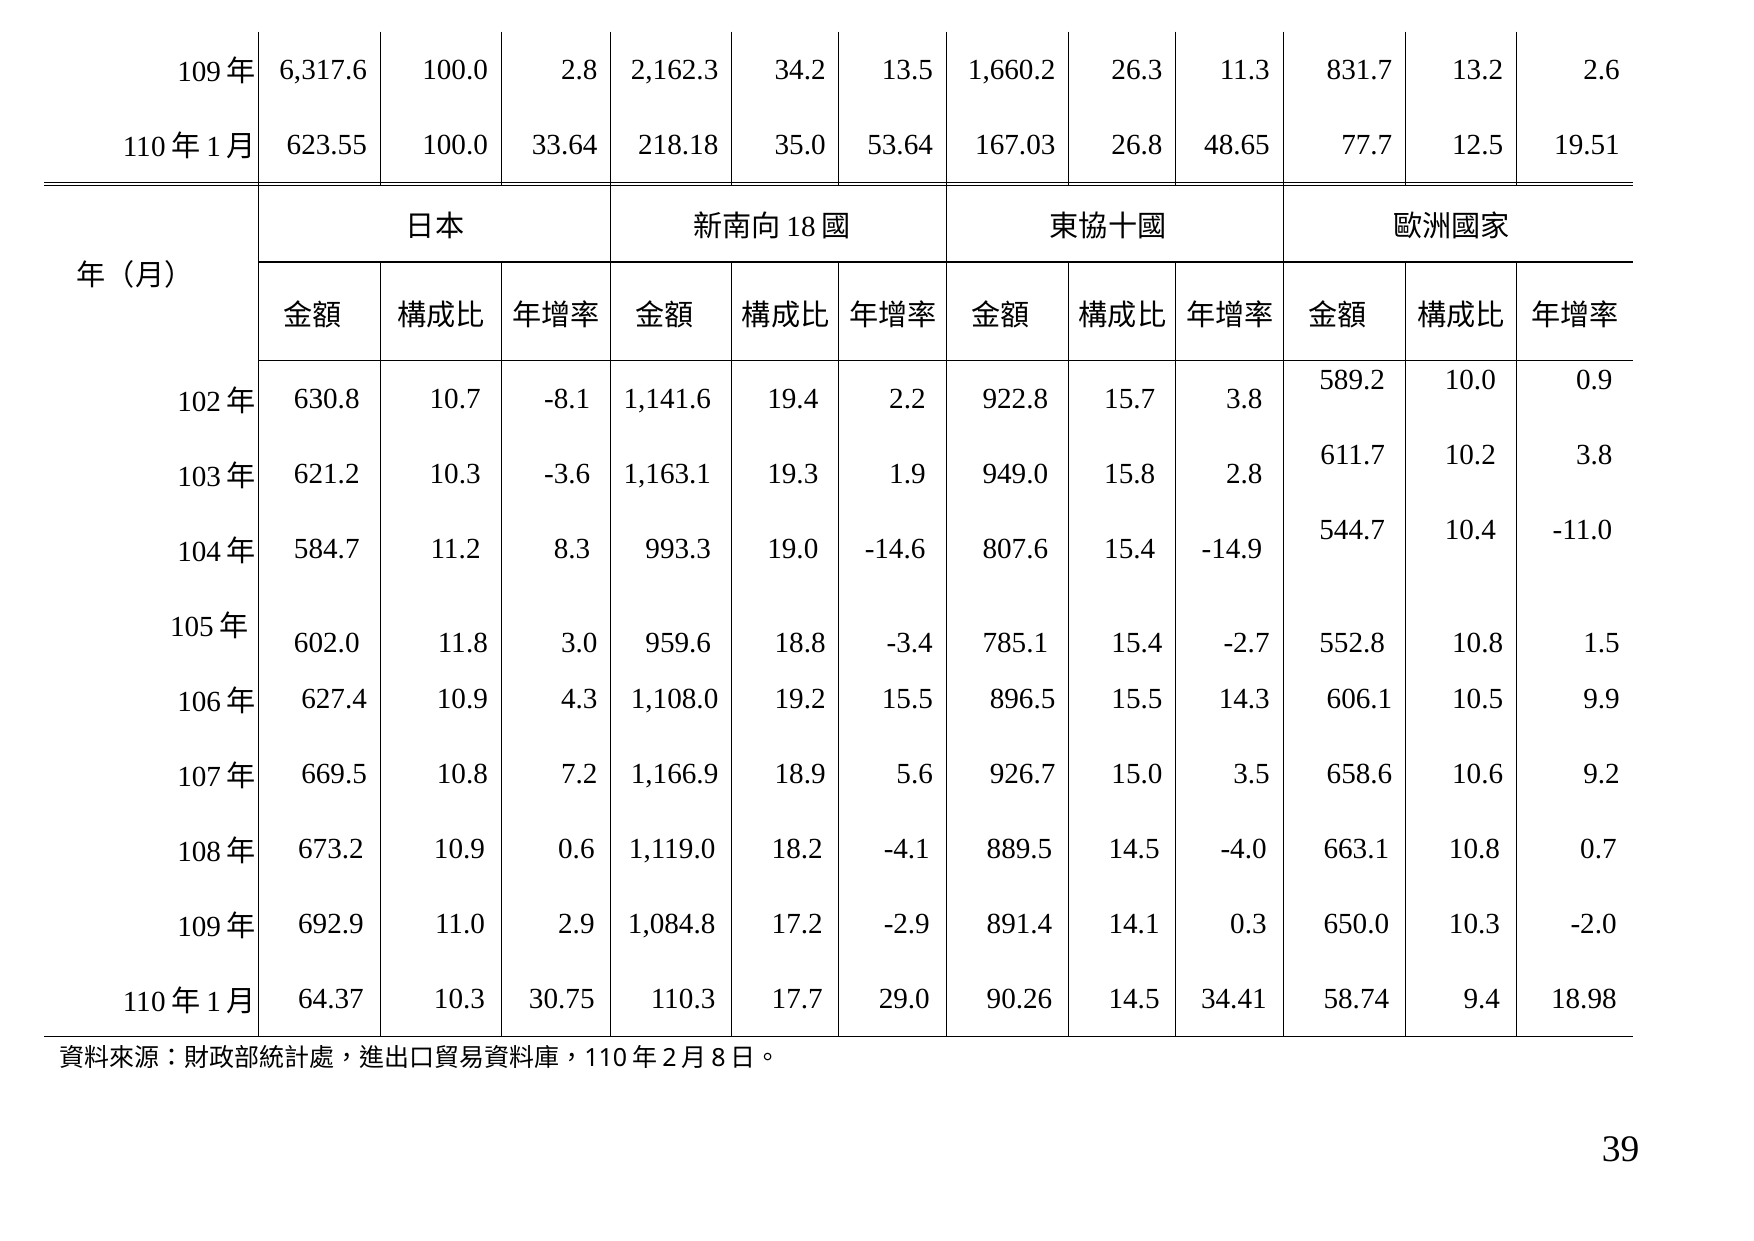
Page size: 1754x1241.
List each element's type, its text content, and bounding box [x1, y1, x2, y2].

table_cell 552.8 [1284, 586, 1405, 661]
table_cell 15.0 [1069, 736, 1175, 811]
table_cell 14.1 [1069, 886, 1175, 961]
table_cell 663.1 [1284, 811, 1405, 886]
table_cell 110年1月 [44, 107, 258, 182]
table_cell 589.2 [1284, 361, 1405, 436]
table_cell 26.8 [1069, 107, 1175, 182]
table_cell 669.5 [259, 736, 380, 811]
table_cell 1,163.1 [611, 436, 731, 511]
table_cell 10.8 [381, 736, 501, 811]
table_cell 53.64 [839, 107, 946, 182]
table_cell 807.6 [947, 511, 1068, 586]
table_cell 785.1 [947, 586, 1068, 661]
table_cell 77.7 [1284, 107, 1405, 182]
table_cell 64.37 [259, 961, 380, 1036]
table_cell 金額 [259, 263, 380, 360]
table_cell 1,166.9 [611, 736, 731, 811]
table_cell 889.5 [947, 811, 1068, 886]
table_cell 2.2 [839, 361, 946, 436]
table_cell 10.3 [381, 436, 501, 511]
table_cell 19.3 [732, 436, 838, 511]
table_cell 年（月） [44, 186, 258, 360]
table_cell 東協十國 [947, 186, 1283, 261]
table_cell 15.8 [1069, 436, 1175, 511]
table_cell 10.8 [1406, 811, 1516, 886]
table_cell 103年 [44, 436, 258, 511]
table_cell 1.5 [1517, 586, 1633, 661]
table_cell 3.5 [1176, 736, 1283, 811]
table_cell 15.5 [1069, 661, 1175, 736]
table_cell 18.9 [732, 736, 838, 811]
table_cell 658.6 [1284, 736, 1405, 811]
table_cell 621.2 [259, 436, 380, 511]
table_cell 35.0 [732, 107, 838, 182]
table_cell 10.8 [1406, 586, 1516, 661]
table_cell 10.4 [1406, 511, 1516, 586]
table_cell 13.5 [839, 32, 946, 107]
table_cell 14.5 [1069, 961, 1175, 1036]
table_cell 10.9 [381, 661, 501, 736]
table_cell 29.0 [839, 961, 946, 1036]
table_cell 10.0 [1406, 361, 1516, 436]
table_cell 2.6 [1517, 32, 1633, 107]
table_cell -3.4 [839, 586, 946, 661]
table_cell 1,141.6 [611, 361, 731, 436]
table_cell 15.5 [839, 661, 946, 736]
table_cell 30.75 [502, 961, 610, 1036]
table_cell 15.4 [1069, 586, 1175, 661]
table_cell 金額 [1284, 263, 1405, 360]
table_cell 15.4 [1069, 511, 1175, 586]
table_cell 18.2 [732, 811, 838, 886]
table_cell 金額 [611, 263, 731, 360]
table_cell 105年 [44, 586, 258, 661]
table_cell 10.5 [1406, 661, 1516, 736]
table_cell 602.0 [259, 586, 380, 661]
table_cell 18.8 [732, 586, 838, 661]
table_cell 10.3 [1406, 886, 1516, 961]
text 資料來源：財政部統計處，進出口貿易資料庫，110年2月8日。 [59, 1037, 1639, 1074]
table_cell 26.3 [1069, 32, 1175, 107]
table_cell 年增率 [502, 263, 610, 360]
table_cell 18.98 [1517, 961, 1633, 1036]
table_cell 949.0 [947, 436, 1068, 511]
table_cell 891.4 [947, 886, 1068, 961]
table_cell 627.4 [259, 661, 380, 736]
table_cell 15.7 [1069, 361, 1175, 436]
table_cell 167.03 [947, 107, 1068, 182]
table_cell 5.6 [839, 736, 946, 811]
table_cell 831.7 [1284, 32, 1405, 107]
table_cell -2.0 [1517, 886, 1633, 961]
table_cell 650.0 [1284, 886, 1405, 961]
table_cell 6,317.6 [259, 32, 380, 107]
table_cell 102年 [44, 360, 258, 436]
table_cell 17.2 [732, 886, 838, 961]
table_cell 1,660.2 [947, 32, 1068, 107]
table_cell 58.74 [1284, 961, 1405, 1036]
table_cell 10.7 [381, 361, 501, 436]
table_cell 11.0 [381, 886, 501, 961]
table_cell 218.18 [611, 107, 731, 182]
table_cell 1.9 [839, 436, 946, 511]
table_cell 33.64 [502, 107, 610, 182]
table_cell 19.0 [732, 511, 838, 586]
table_cell 金額 [947, 263, 1068, 360]
table_cell 922.8 [947, 361, 1068, 436]
table_cell 19.4 [732, 361, 838, 436]
table_cell 100.0 [381, 32, 501, 107]
table_cell 19.51 [1517, 107, 1633, 182]
table_cell 新南向18國 [611, 186, 946, 261]
table_cell 673.2 [259, 811, 380, 886]
table_cell 993.3 [611, 511, 731, 586]
table_cell 109年 [44, 886, 258, 961]
table_cell 584.7 [259, 511, 380, 586]
table_cell 34.41 [1176, 961, 1283, 1036]
table_cell 年增率 [1176, 263, 1283, 360]
table_cell 構成比 [1406, 263, 1516, 360]
table_cell 1,119.0 [611, 811, 731, 886]
table_cell 9.4 [1406, 961, 1516, 1036]
table_cell 2.8 [502, 32, 610, 107]
table_cell -8.1 [502, 361, 610, 436]
table_cell 10.9 [381, 811, 501, 886]
table_cell 12.5 [1406, 107, 1516, 182]
table_cell -4.1 [839, 811, 946, 886]
table_cell 7.2 [502, 736, 610, 811]
table_cell 4.3 [502, 661, 610, 736]
table_cell 34.2 [732, 32, 838, 107]
table_cell -3.6 [502, 436, 610, 511]
table_cell 959.6 [611, 586, 731, 661]
table_cell 17.7 [732, 961, 838, 1036]
table_cell 2.9 [502, 886, 610, 961]
table_cell 9.2 [1517, 736, 1633, 811]
table_cell -2.9 [839, 886, 946, 961]
table_cell 19.2 [732, 661, 838, 736]
table_cell 108年 [44, 811, 258, 886]
table_cell 3.0 [502, 586, 610, 661]
table_cell 90.26 [947, 961, 1068, 1036]
table_cell 896.5 [947, 661, 1068, 736]
table_cell 11.8 [381, 586, 501, 661]
table_cell 1,084.8 [611, 886, 731, 961]
table_cell 110年1月 [44, 961, 258, 1036]
table_cell 544.7 [1284, 511, 1405, 586]
table_cell 年增率 [1517, 263, 1633, 360]
table_cell 14.3 [1176, 661, 1283, 736]
table_cell 104年 [44, 511, 258, 586]
table_cell 11.3 [1176, 32, 1283, 107]
table_cell -11.0 [1517, 511, 1633, 586]
table_cell 926.7 [947, 736, 1068, 811]
table_cell 10.2 [1406, 436, 1516, 511]
table_cell 0.7 [1517, 811, 1633, 886]
table_cell 630.8 [259, 361, 380, 436]
table_cell 10.6 [1406, 736, 1516, 811]
table_cell 日本 [259, 186, 610, 261]
table_cell 10.3 [381, 961, 501, 1036]
table_cell 9.9 [1517, 661, 1633, 736]
table_cell 歐洲國家 [1284, 186, 1633, 261]
table_cell 13.2 [1406, 32, 1516, 107]
table_cell 0.3 [1176, 886, 1283, 961]
table_cell 2,162.3 [611, 32, 731, 107]
table_cell 1,108.0 [611, 661, 731, 736]
table_cell 年增率 [839, 263, 946, 360]
table_cell 8.3 [502, 511, 610, 586]
table_cell 109年 [44, 32, 258, 107]
table_cell 2.8 [1176, 436, 1283, 511]
table_cell 100.0 [381, 107, 501, 182]
table_cell 692.9 [259, 886, 380, 961]
table_cell 構成比 [732, 263, 838, 360]
table_cell 構成比 [381, 263, 501, 360]
table_cell 106年 [44, 661, 258, 736]
table_cell -14.9 [1176, 511, 1283, 586]
table_cell 110.3 [611, 961, 731, 1036]
table_cell -14.6 [839, 511, 946, 586]
table_cell -4.0 [1176, 811, 1283, 886]
table_cell 14.5 [1069, 811, 1175, 886]
table_cell 611.7 [1284, 436, 1405, 511]
table_cell 構成比 [1069, 263, 1175, 360]
table_cell 0.9 [1517, 361, 1633, 436]
table_cell 48.65 [1176, 107, 1283, 182]
table_cell 623.55 [259, 107, 380, 182]
table_cell 606.1 [1284, 661, 1405, 736]
table_cell 0.6 [502, 811, 610, 886]
table_cell 3.8 [1176, 361, 1283, 436]
table_cell 107年 [44, 736, 258, 811]
table_cell -2.7 [1176, 586, 1283, 661]
table_cell 3.8 [1517, 436, 1633, 511]
table_cell 11.2 [381, 511, 501, 586]
